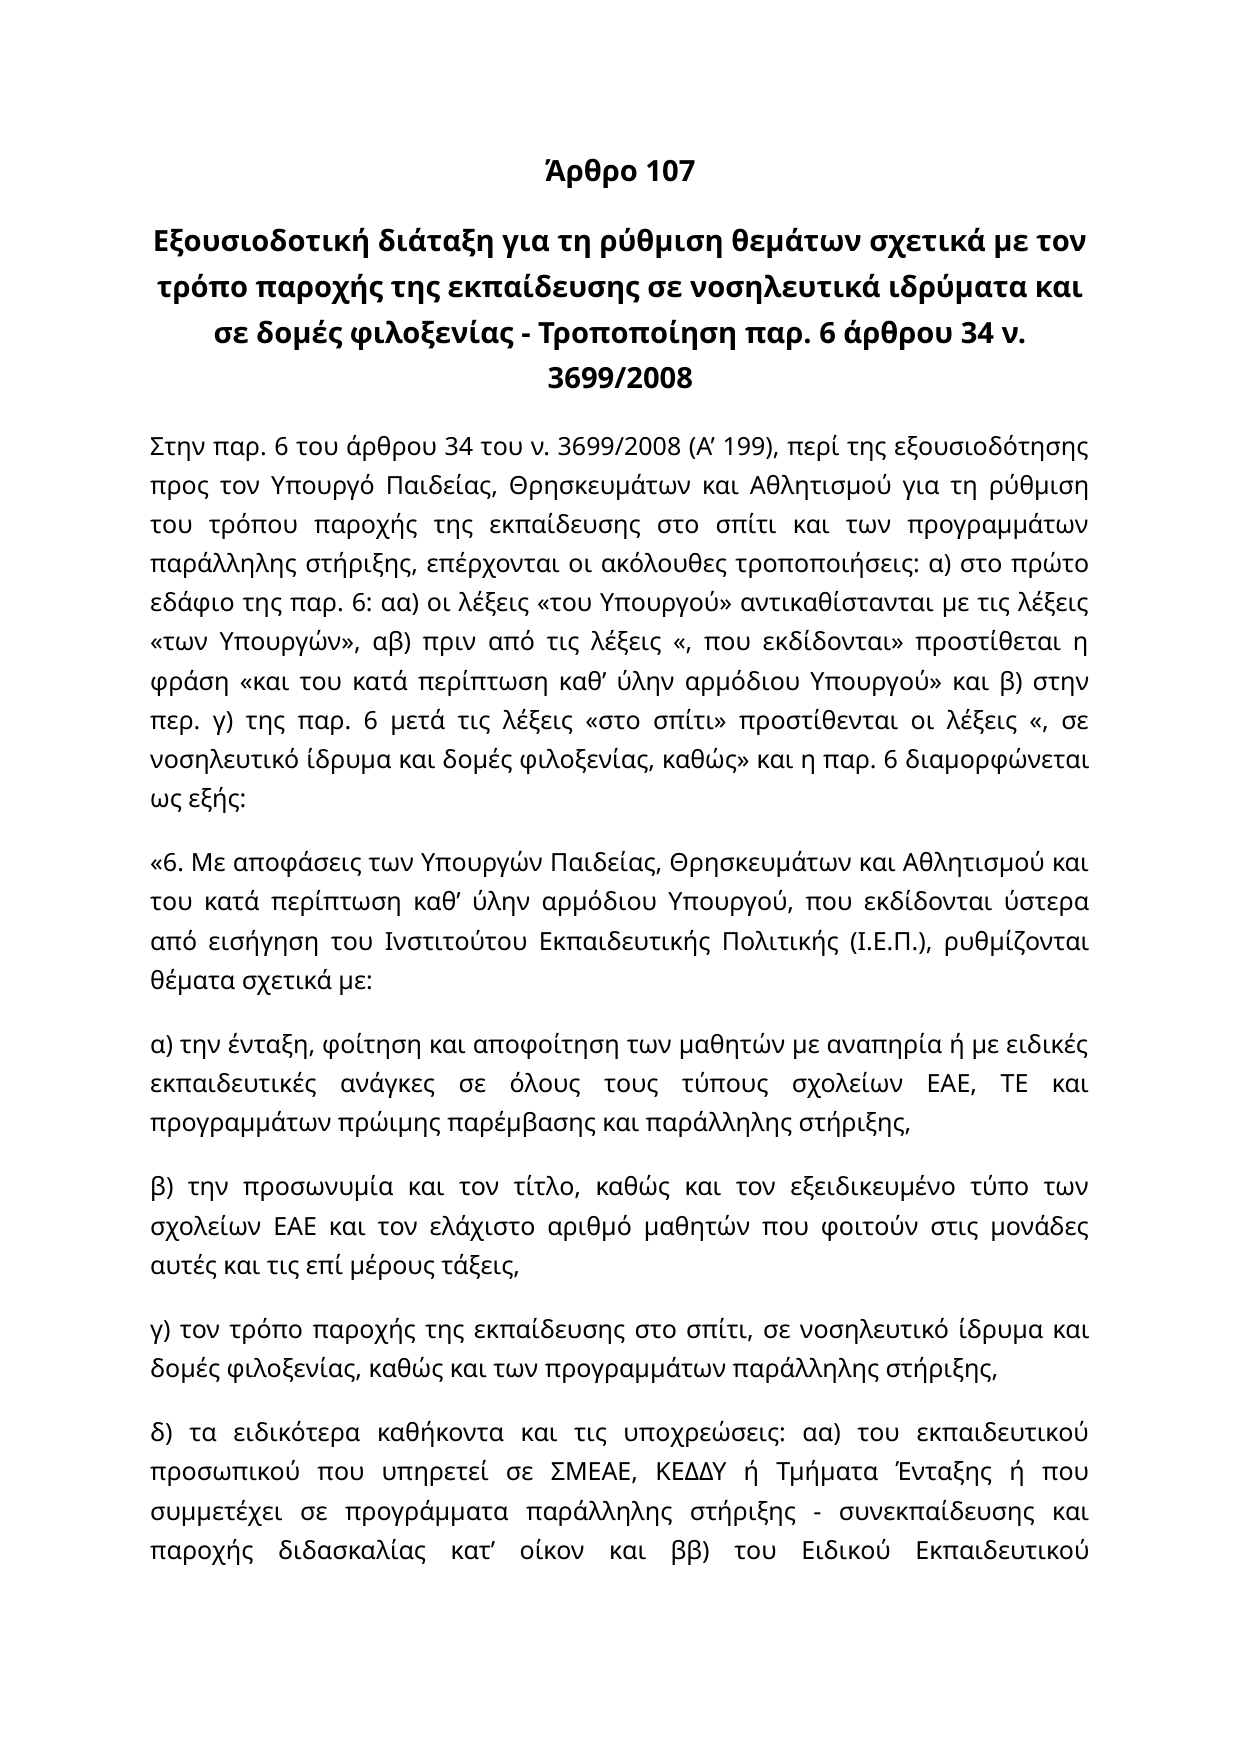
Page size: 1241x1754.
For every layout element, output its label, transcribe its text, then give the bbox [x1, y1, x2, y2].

text δ) τα ειδικότερα καθήκοντα και τις υποχρεώσεις: αα) του εκπαιδευτικού προσωπικού που υπηρετεί σε ΣΜΕΑΕ, ΚΕΔΔΥ ή Τμήματα Ένταξης ή που συμμετέχει σε προγράμματα παράλληλης στήριξης - συνεκπαίδευσης και παροχής διδασκαλίας κατ’ οίκον και ββ) του Ειδικού Εκπαιδευτικού [150, 1415, 1090, 1566]
text β) την προσωνυμία και τον τίτλο, καθώς και τον εξειδικευμένο τύπο των σχολείων ΕΑΕ και τον ελάχιστο αριθμό μαθητών που φοιτούν στις μονάδες αυτές και τις επί μέρους τάξεις, [150, 1169, 1090, 1281]
text Στην παρ. 6 του άρθρου 34 του ν. 3699/2008 (Α’ 199), περί της εξουσιοδότησης προς τον Υπουργό Παιδείας, Θρησκευμάτων και Αθλητισμού για τη ρύθμιση του τρόπου παροχής της εκπαίδευσης στο σπίτι και των προγραμμάτων παράλληλης στήριξης, επέρχονται οι ακόλουθες τροποποιήσεις: α) στο πρώτο εδάφιο της παρ. 6: αα) οι λέξεις «του Υπουργού» αντικαθίστανται με τις λέξεις «των Υπουργών», αβ) πριν από τις λέξεις «, που εκδίδονται» προστίθεται η φράση «και του κατά περίπτωση καθ’ ύλην αρμόδιου Υπουργού» και β) στην περ. γ) της παρ. 6 μετά τις λέξεις «στο σπίτι» προστίθενται οι λέξεις «, σε νοσηλευτικό ίδρυμα και δομές φιλοξενίας, καθώς» και η παρ. 6 διαμορφώνεται ως εξής: [150, 428, 1090, 815]
text «6. Με αποφάσεις των Υπουργών Παιδείας, Θρησκευμάτων και Αθλητισμού και του κατά περίπτωση καθ’ ύλην αρμόδιου Υπουργού, που εκδίδονται ύστερα από εισήγηση του Ινστιτούτου Εκπαιδευτικής Πολιτικής (Ι.Ε.Π.), ρυθμίζονται θέματα σχετικά με: [150, 845, 1090, 996]
subtitle Άρθρο 107 [150, 150, 1090, 190]
text α) την ένταξη, φοίτηση και αποφοίτηση των μαθητών με αναπηρία ή με ειδικές εκπαιδευτικές ανάγκες σε όλους τους τύπους σχολείων ΕΑΕ, ΤΕ και προγραμμάτων πρώιμης παρέμβασης και παράλληλης στήριξης, [150, 1026, 1090, 1139]
text γ) τον τρόπο παροχής της εκπαίδευσης στο σπίτι, σε νοσηλευτικό ίδρυμα και δομές φιλοξενίας, καθώς και των προγραμμάτων παράλληλης στήριξης, [150, 1311, 1090, 1385]
subtitle Εξουσιοδοτική διάταξη για τη ρύθμιση θεμάτων σχετικά με τον τρόπο παροχής της εκπαίδευσης σε νοσηλευτικά ιδρύματα και σε δομές φιλοξενίας - Τροποποίηση παρ. 6 άρθρου 34 ν. 3699/2008 [150, 221, 1090, 397]
